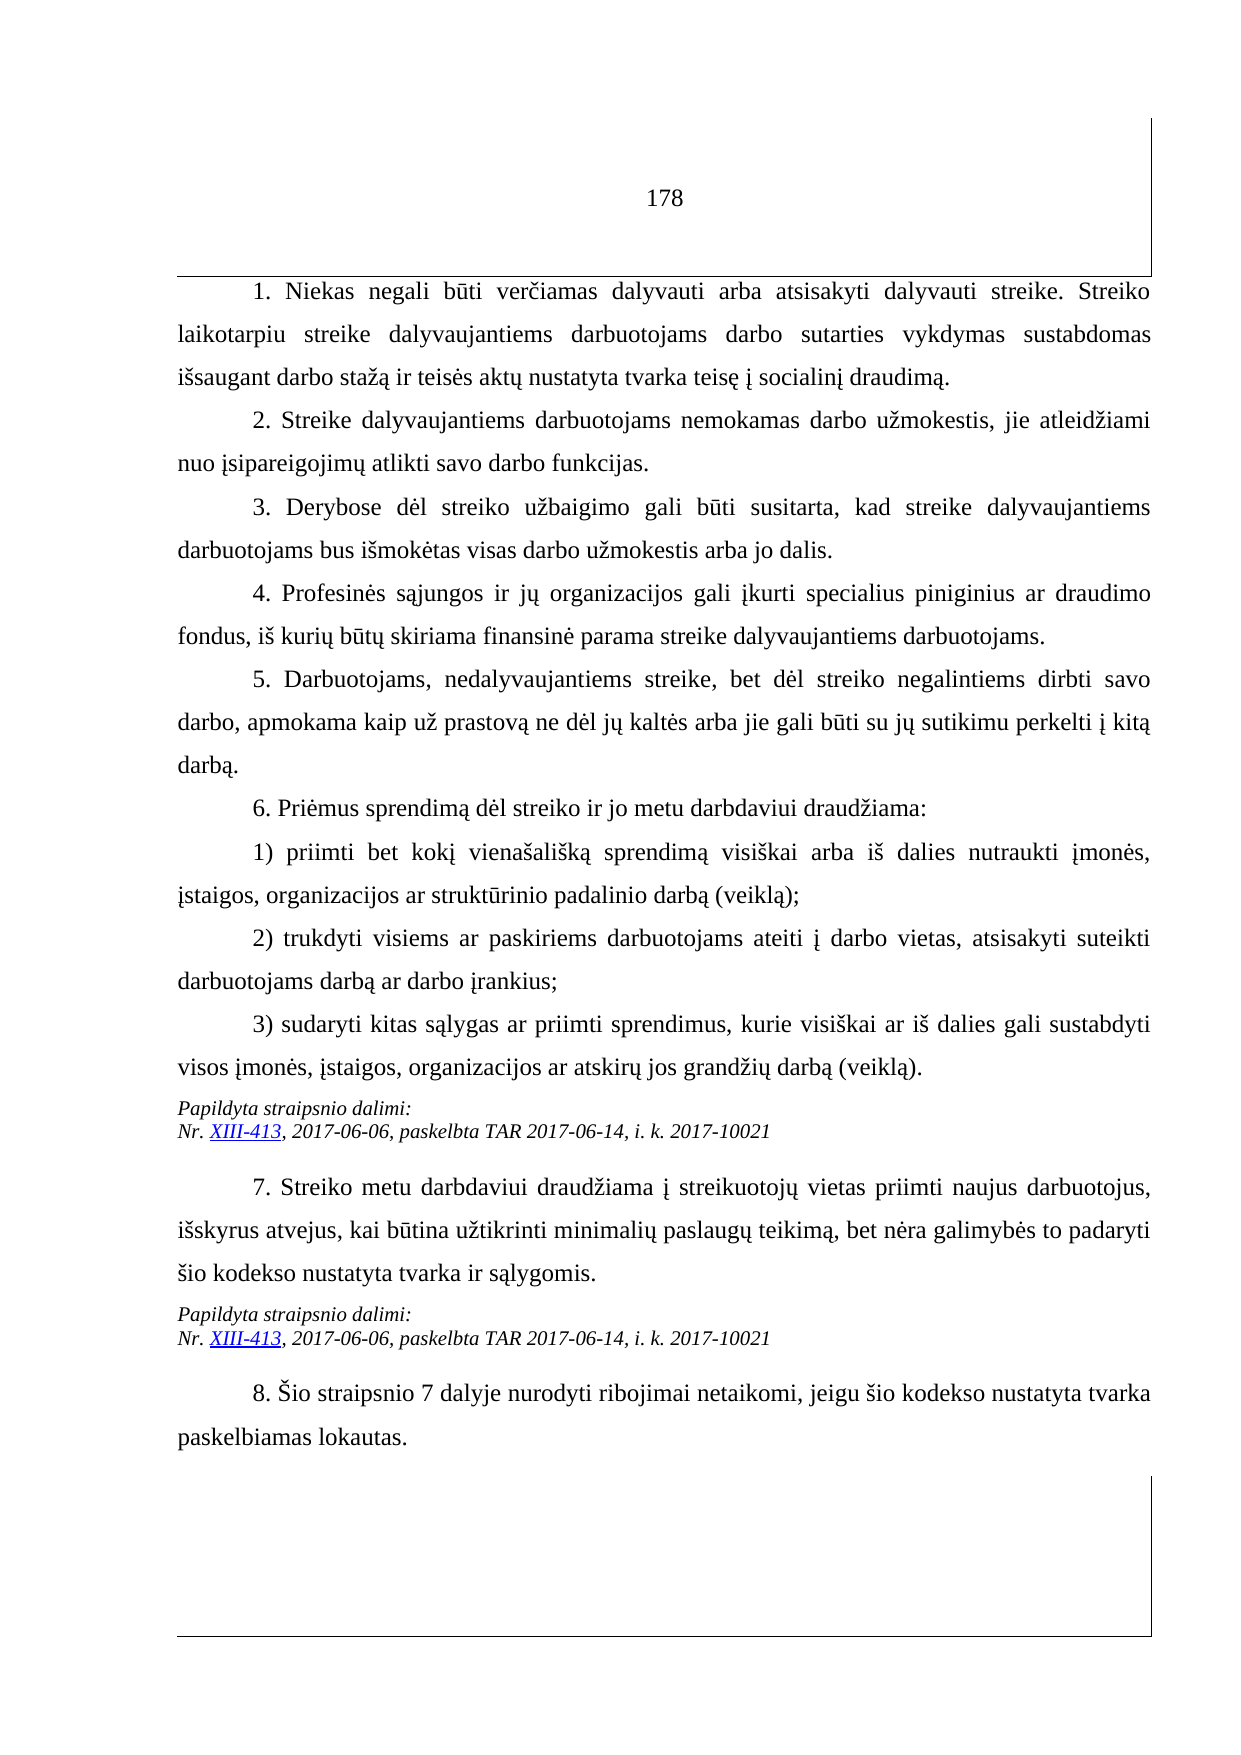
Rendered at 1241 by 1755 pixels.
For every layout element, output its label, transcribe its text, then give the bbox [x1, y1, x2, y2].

text 6. Priėmus sprendimą dėl streiko ir jo metu darbdaviui draudžiama: [177, 793, 1152, 822]
text 8. Šio straipsnio 7 dalyje nurodyti ribojimai netaikomi, jeigu šio kodekso nustatyta tvarka paskelbiamas lokautas. [177, 1378, 1152, 1450]
text 3) sudaryti kitas sąlygas ar priimti sprendimus, kurie visiškai ar iš dalies gali sustabdyti visos įmonės, įstaigos, organizacijos ar atskirų jos grandžių darbą (veiklą). [177, 1009, 1152, 1081]
text 2. Streike dalyvaujantiems darbuotojams nemokamas darbo užmokestis, jie atleidžiami nuo įsipareigojimų atlikti savo darbo funkcijas. [177, 405, 1152, 477]
text Papildyta straipsnio dalimi: [177, 1095, 1152, 1119]
text Nr. XIII-413, 2017-06-06, paskelbta TAR 2017-06-14, i. k. 2017-10021 [177, 1326, 1152, 1350]
text 4. Profesinės sąjungos ir jų organizacijos gali įkurti specialius piniginius ar draudimo fondus, iš kurių būtų skiriama finansinė parama streike dalyvaujantiems darbuotojams. [177, 578, 1152, 650]
text 7. Streiko metu darbdaviui draudžiama į streikuotojų vietas priimti naujus darbuotojus, išskyrus atvejus, kai būtina užtikrinti minimalių paslaugų teikimą, bet nėra galimybės to padaryti šio kodekso nustatyta tvarka ir sąlygomis. [177, 1172, 1152, 1287]
text 1) priimti bet kokį vienašališką sprendimą visiškai arba iš dalies nutraukti įmonės, įstaigos, organizacijos ar struktūrinio padalinio darbą (veiklą); [177, 837, 1152, 908]
text Nr. XIII-413, 2017-06-06, paskelbta TAR 2017-06-14, i. k. 2017-10021 [177, 1119, 1152, 1143]
text 2) trukdyti visiems ar paskiriems darbuotojams ateiti į darbo vietas, atsisakyti suteikti darbuotojams darbą ar darbo įrankius; [177, 923, 1152, 995]
text 5. Darbuotojams, nedalyvaujantiems streike, bet dėl streiko negalintiems dirbti savo darbo, apmokama kaip už prastovą ne dėl jų kaltės arba jie gali būti su jų sutikimu perkelti į kitą darbą. [177, 664, 1152, 779]
text Papildyta straipsnio dalimi: [177, 1302, 1152, 1326]
text 1. Niekas negali būti verčiamas dalyvauti arba atsisakyti dalyvauti streike. Streiko laikotarpiu streike dalyvaujantiems darbuotojams darbo sutarties vykdymas sustabdomas išsaugant darbo stažą ir teisės aktų nustatyta tvarka teisę į socialinį draudimą. [177, 276, 1152, 391]
text 3. Derybose dėl streiko užbaigimo gali būti susitarta, kad streike dalyvaujantiems darbuotojams bus išmokėtas visas darbo užmokestis arba jo dalis. [177, 492, 1152, 563]
